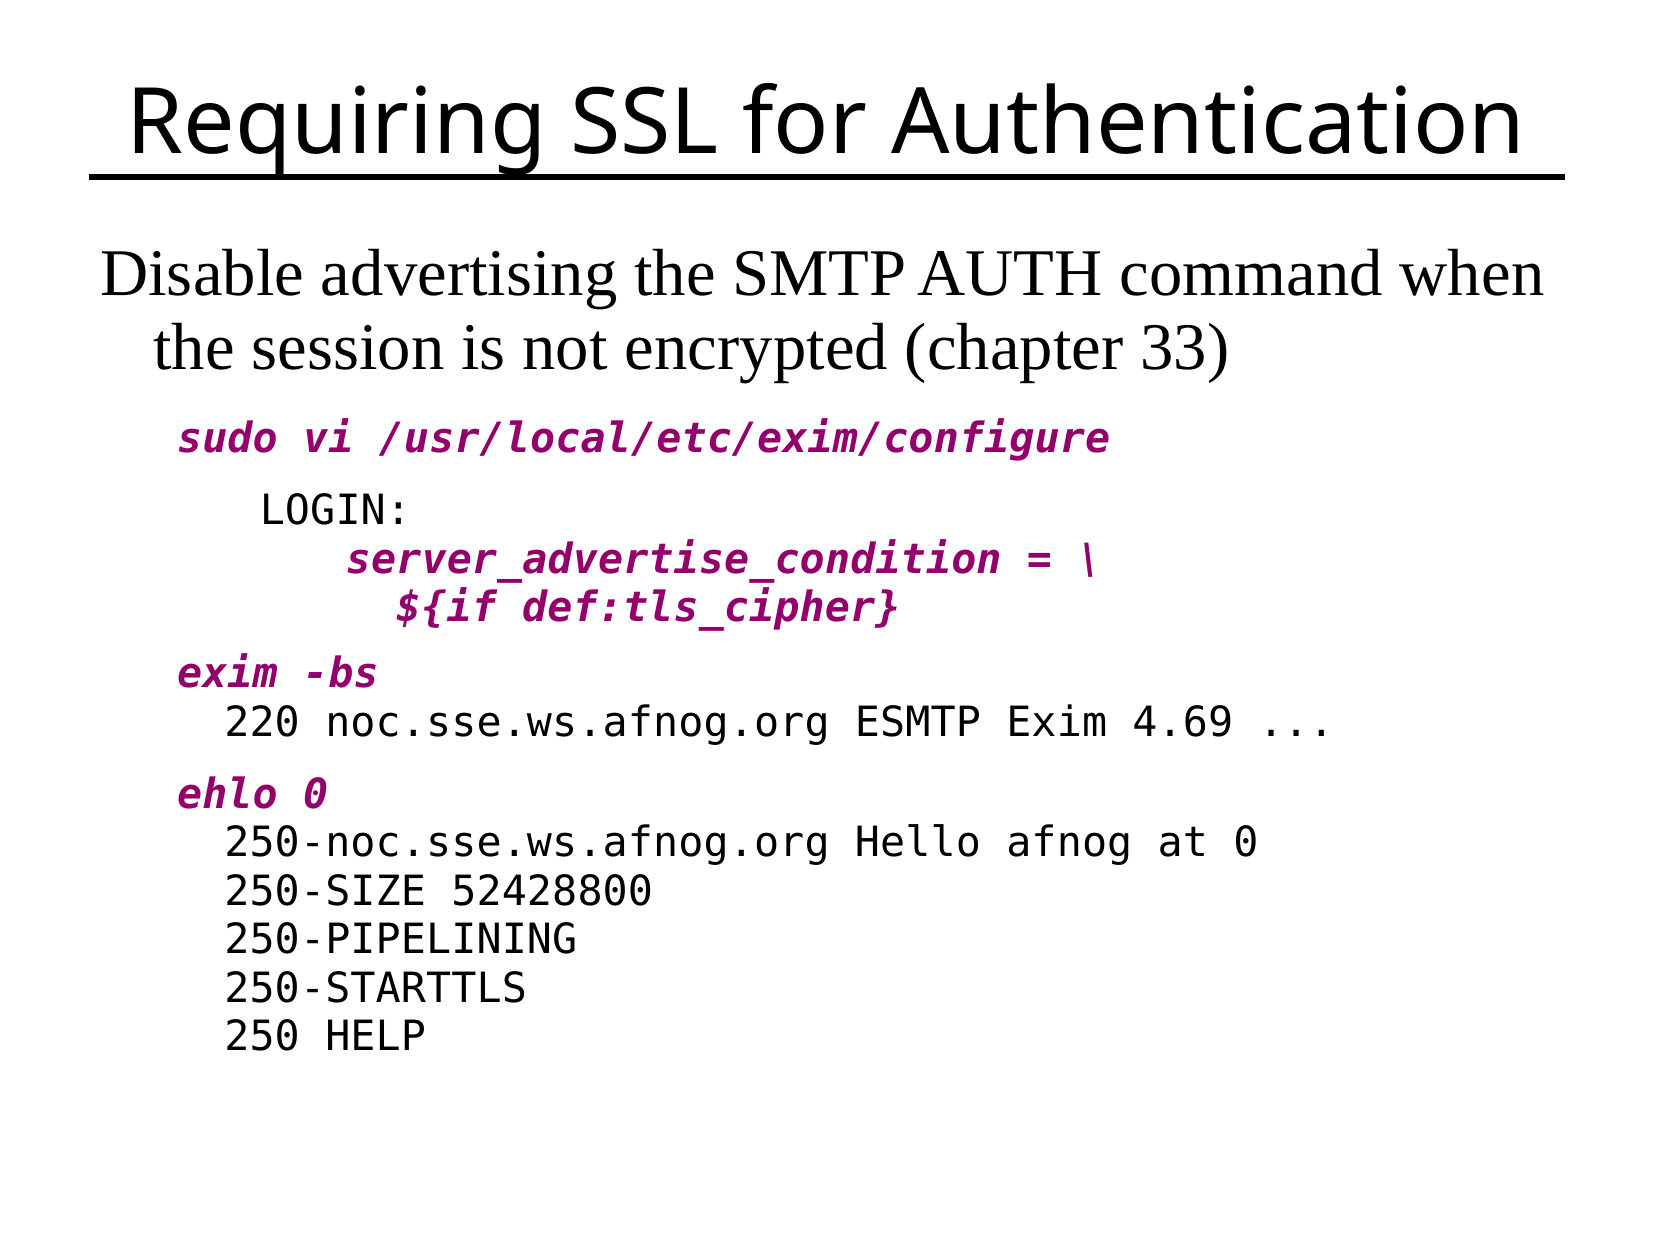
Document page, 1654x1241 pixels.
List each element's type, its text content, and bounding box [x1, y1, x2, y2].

list Disable advertising the SMTP AUTH command when the session is not encrypted (chapter 33) sudo vi /usr/local/etc/exim/configure LOGIN: server_advertise_condition = \ ${if def:tls_cipher} exim -bs 220 noc.sse.ws.afnog.org ESMTP Exim 4.69 ... ehlo 0 250-noc.sse.ws.afnog.org Hello afnog at 0 250-SIZE 52428800 250-PIPELINING 250-STARTTLS 250 HELP [82, 236, 1571, 1123]
title Requiring SSL for Authentication [82, 29, 1571, 207]
